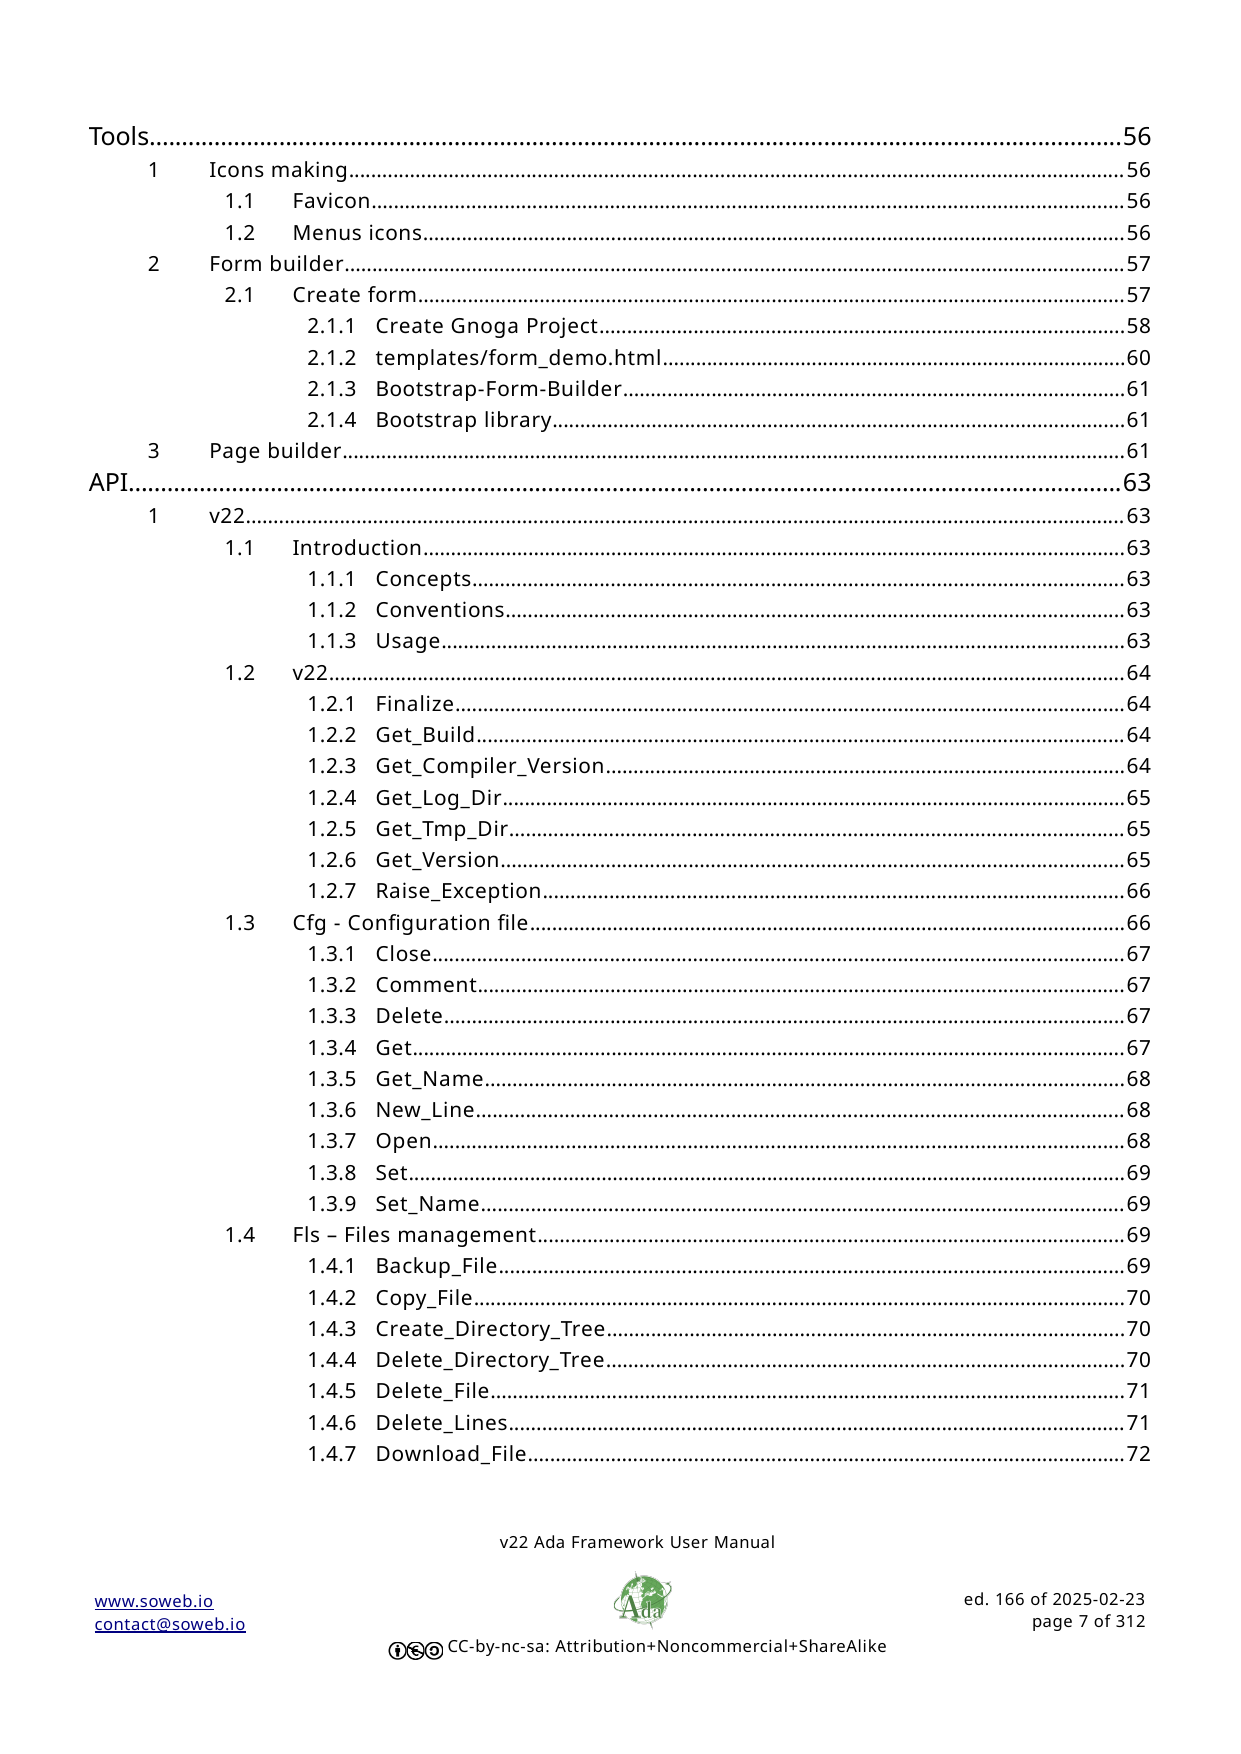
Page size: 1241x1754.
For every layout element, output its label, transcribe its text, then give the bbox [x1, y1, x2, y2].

text 2.1.4 Bootstrap library 61 [307, 402, 1152, 434]
text 1 Icons making 56 [148, 152, 1152, 184]
text 1.3.8 Set 69 [307, 1155, 1152, 1186]
text 1.2.5 Get_Tmp_Dir 65 [307, 811, 1152, 843]
text 2.1.1 Create Gnoga Project 58 [307, 309, 1152, 340]
text 1.4.7 Download_File 72 [307, 1436, 1152, 1468]
text 2 Form builder 57 [148, 246, 1152, 277]
text 1.4.6 Delete_Lines 71 [307, 1405, 1152, 1436]
text 1.3.7 Open 68 [307, 1124, 1152, 1155]
text 1.4 Fls – Files management 69 [224, 1218, 1152, 1249]
text 1.2.4 Get_Log_Dir 65 [307, 780, 1152, 811]
text 1.2.3 Get_Compiler_Version 64 [307, 749, 1152, 780]
text 1.2 v22 64 [224, 655, 1152, 686]
text 3 Page builder 61 [148, 434, 1152, 465]
text 1.3.4 Get 67 [307, 1030, 1152, 1061]
text 1.1.1 Concepts 63 [307, 561, 1152, 593]
text 1.3.3 Delete 67 [307, 999, 1152, 1030]
text 1.4.1 Backup_File 69 [307, 1249, 1152, 1280]
text 1.4.2 Copy_File 70 [307, 1280, 1152, 1311]
text 1.1.2 Conventions 63 [307, 593, 1152, 624]
text 1.3.2 Comment 67 [307, 968, 1152, 999]
text 1.1.3 Usage 63 [307, 624, 1152, 655]
text 1.2.2 Get_Build 64 [307, 718, 1152, 749]
text 1.1 Favicon 56 [224, 184, 1152, 215]
text API 63 [88, 465, 1152, 499]
text 1.4.5 Delete_File 71 [307, 1374, 1152, 1405]
text 1.4.4 Delete_Directory_Tree 70 [307, 1343, 1152, 1374]
text 1.4.3 Create_Directory_Tree 70 [307, 1311, 1152, 1343]
text 1.3.9 Set_Name 69 [307, 1186, 1152, 1218]
text 1.2.1 Finalize 64 [307, 686, 1152, 718]
text 1.2.7 Raise_Exception 66 [307, 874, 1152, 905]
picture [613, 1571, 672, 1630]
text 1.2 Menus icons 56 [224, 215, 1152, 246]
text 2.1.2 templates/form_demo.html 60 [307, 340, 1152, 371]
text 1.3 Cfg - Configuration file 66 [224, 905, 1152, 936]
picture [388, 1642, 443, 1660]
text 1.1 Introduction 63 [224, 530, 1152, 561]
text 2.1 Create form 57 [224, 277, 1152, 309]
text 2.1.3 Bootstrap-Form-Builder 61 [307, 371, 1152, 402]
text 1.3.1 Close 67 [307, 936, 1152, 968]
text 1 v22 63 [148, 499, 1152, 530]
text 1.3.5 Get_Name 68 [307, 1061, 1152, 1093]
text 1.2.6 Get_Version 65 [307, 843, 1152, 874]
text Tools 56 [88, 118, 1152, 152]
text 1.3.6 New_Line 68 [307, 1093, 1152, 1124]
